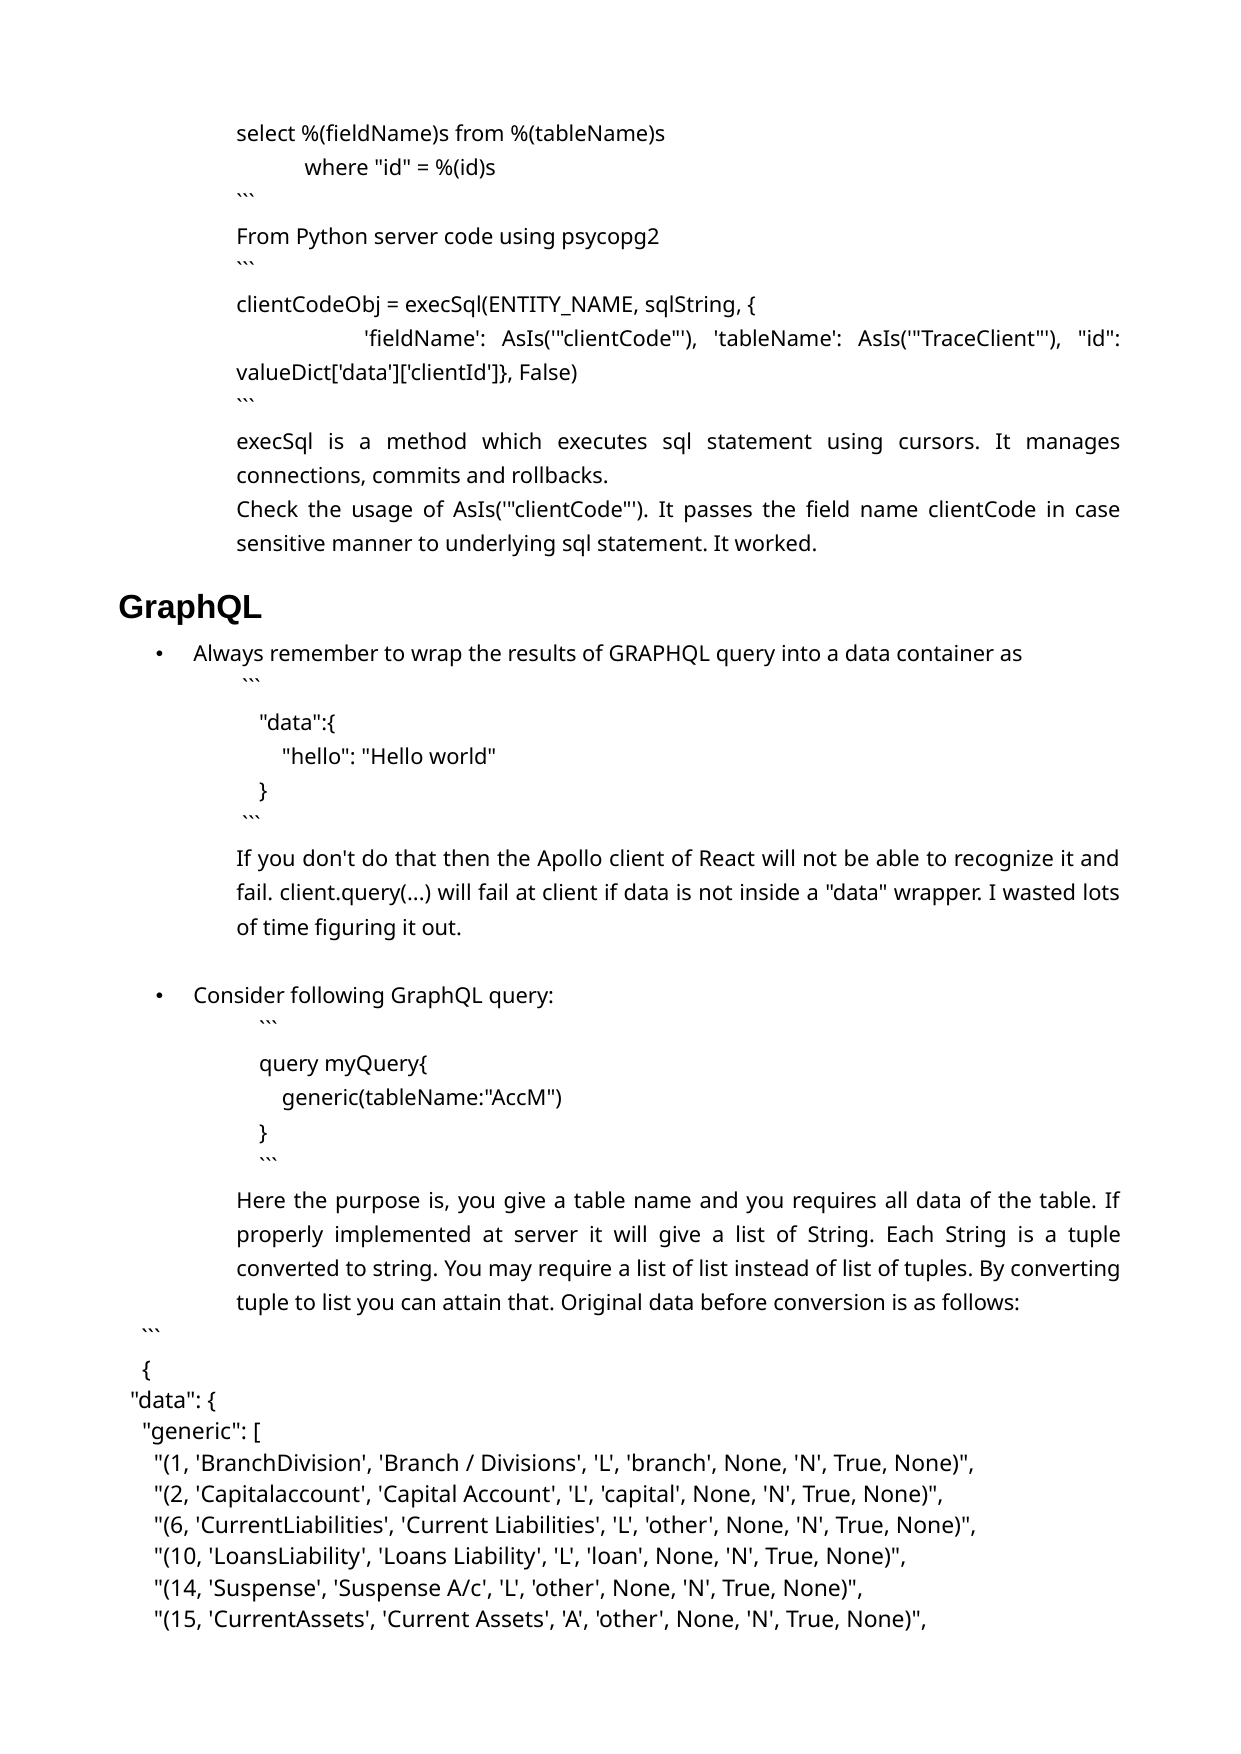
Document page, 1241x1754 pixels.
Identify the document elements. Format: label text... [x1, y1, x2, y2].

text ``` [236, 1151, 1122, 1181]
text "(2, 'Capitalaccount', 'Capital Account', 'L', 'capital', None, 'N', True, None)", [118, 1478, 1122, 1509]
text "hello": "Hello world" [236, 741, 1122, 771]
text ``` [236, 391, 1122, 421]
text "generic": [ [118, 1415, 1122, 1447]
text } [236, 775, 1122, 805]
text "(1, 'BranchDivision', 'Branch / Divisions', 'L', 'branch', None, 'N', True, None)", [118, 1447, 1122, 1478]
text generic(tableName:"AccM") [236, 1082, 1122, 1112]
list Consider following GraphQL query: [156, 980, 1122, 1010]
text From Python server code using psycopg2 [236, 221, 1122, 250]
text } [236, 1117, 1122, 1146]
text ``` [236, 186, 1122, 216]
list Always remember to wrap the results of GRAPHQL query into a data container as [156, 638, 1122, 668]
text ``` [118, 1322, 1122, 1353]
text "(6, 'CurrentLiabilities', 'Current Liabilities', 'L', 'other', None, 'N', True, None)", [118, 1509, 1122, 1540]
text "(15, 'CurrentAssets', 'Current Assets', 'A', 'other', None, 'N', True, None)", [118, 1603, 1122, 1634]
text select %(fieldName)s from %(tableName)s [236, 118, 1122, 148]
text { [118, 1353, 1122, 1384]
text ``` [236, 809, 1122, 839]
text "(14, 'Suspense', 'Suspense A/c', 'L', 'other', None, 'N', True, None)", [118, 1572, 1122, 1603]
text If you don't do that then the Apollo client of React will not be able to recognize it and fail. client.query(...) will fail at client if data is not inside a "data" wrapper. I wasted lots of time figuring it out. [236, 843, 1122, 941]
text ``` [236, 1014, 1122, 1044]
text "(10, 'LoansLiability', 'Loans Liability', 'L', 'loan', None, 'N', True, None)", [118, 1540, 1122, 1572]
text Check the usage of AsIs('"clientCode"'). It passes the field name clientCode in case sensitive manner to underlying sql statement. It worked. [236, 494, 1122, 558]
text Here the purpose is, you give a table name and you requires all data of the table. If properly implemented at server it will give a list of String. Each String is a tuple converted to string. You may require a list of list instead of list of tuples. By converting tuple to list you can attain that. Original data before conversion is as follows: [236, 1185, 1122, 1317]
text ``` [236, 672, 1122, 702]
text 'fieldName': AsIs('"clientCode"'), 'tableName': AsIs('"TraceClient"'), "id": valueDict['data']['clientId']}, False) [236, 323, 1122, 387]
text where "id" = %(id)s [236, 152, 1122, 182]
text "data":{ [236, 707, 1122, 736]
text ``` [236, 255, 1122, 284]
text query myQuery{ [236, 1048, 1122, 1078]
text clientCodeObj = execSql(ENTITY_NAME, sqlString, { [236, 289, 1122, 319]
subtitle GraphQL [118, 587, 1122, 626]
text execSql is a method which executes sql statement using cursors. It manages connections, commits and rollbacks. [236, 426, 1122, 489]
text "data": { [118, 1384, 1122, 1415]
